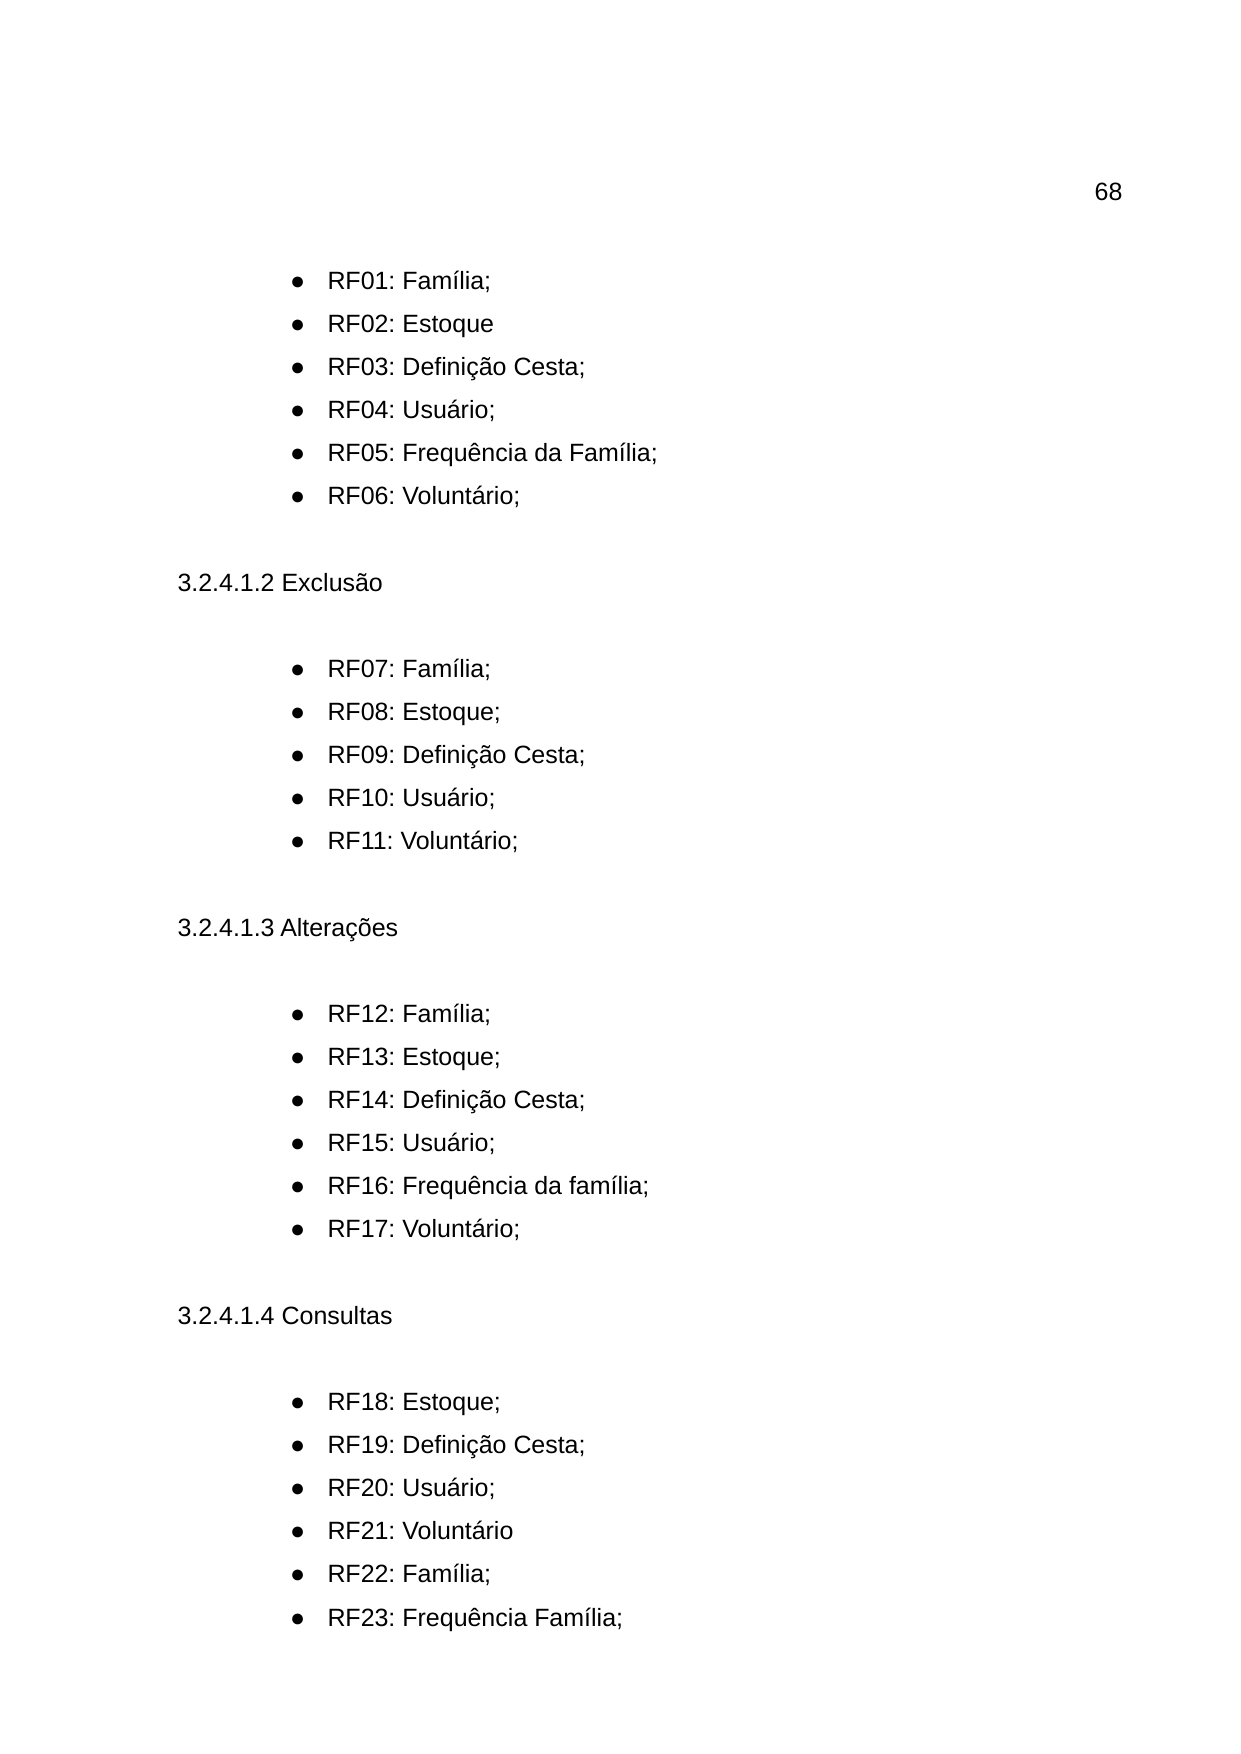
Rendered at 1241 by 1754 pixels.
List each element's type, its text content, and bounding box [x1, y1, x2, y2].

list RF06: Voluntário; [290, 481, 1122, 510]
list RF08: Estoque; [290, 697, 1122, 726]
list RF11: Voluntário; [290, 826, 1122, 855]
text 3.2.4.1.3 Alterações [177, 913, 1122, 941]
list RF15: Usuário; [290, 1128, 1122, 1157]
list RF01: Família; [290, 266, 1122, 294]
list RF10: Usuário; [290, 783, 1122, 812]
list RF17: Voluntário; [290, 1214, 1122, 1243]
text 3.2.4.1.4 Consultas [177, 1301, 1122, 1329]
list RF04: Usuário; [290, 395, 1122, 424]
list RF18: Estoque; [290, 1387, 1122, 1416]
list RF14: Definição Cesta; [290, 1085, 1122, 1114]
list RF07: Família; [290, 654, 1122, 683]
list RF12: Família; [290, 999, 1122, 1028]
list RF05: Frequência da Família; [290, 438, 1122, 467]
list RF16: Frequência da família; [290, 1171, 1122, 1200]
list RF21: Voluntário [290, 1516, 1122, 1545]
list RF02: Estoque [290, 309, 1122, 338]
list RF09: Definição Cesta; [290, 740, 1122, 769]
list RF20: Usuário; [290, 1473, 1122, 1502]
list RF19: Definição Cesta; [290, 1430, 1122, 1459]
list RF13: Estoque; [290, 1042, 1122, 1071]
list RF03: Definição Cesta; [290, 352, 1122, 381]
list RF23: Frequência Família; [290, 1603, 1122, 1631]
list RF22: Família; [290, 1559, 1122, 1588]
text 3.2.4.1.2 Exclusão [177, 568, 1122, 596]
